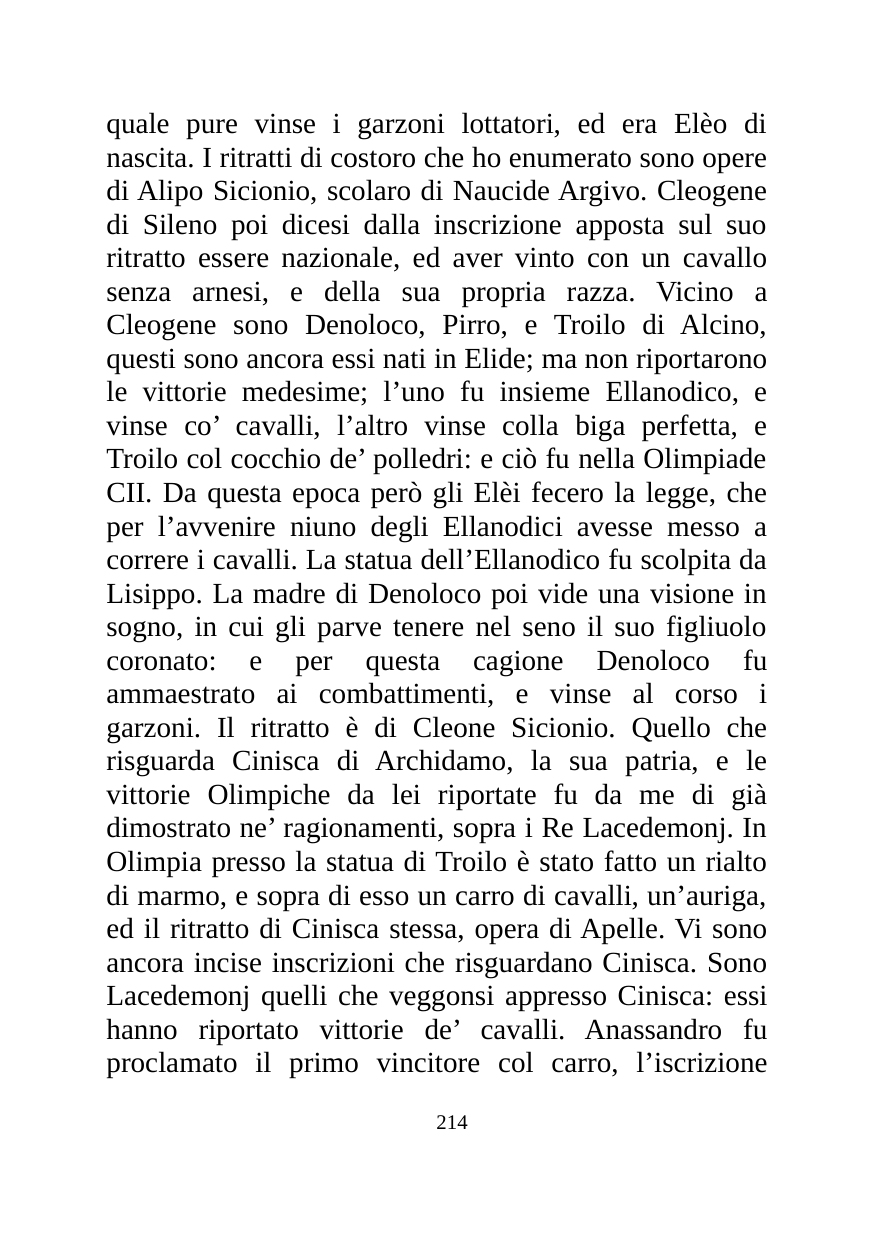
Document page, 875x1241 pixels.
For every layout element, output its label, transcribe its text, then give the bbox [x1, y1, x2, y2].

text quale pure vinse i garzoni lottatori, ed era Elèo di nascita. I ritratti di costoro che ho enumerato sono opere di Alipo Sicionio, scolaro di Naucide Argivo. Cleogene di Sileno poi dicesi dalla inscrizione apposta sul suo ritratto essere nazionale, ed aver vinto con un cavallo senza arnesi, e della sua propria razza. Vicino a Cleogene sono Denoloco, Pirro, e Troilo di Alcino, questi sono ancora essi nati in Elide; ma non riportarono le vittorie medesime; l’uno fu insieme Ellanodico, e vinse co’ cavalli, l’altro vinse colla biga perfetta, e Troilo col cocchio de’ polledri: e ciò fu nella Olimpiade CII. Da questa epoca però gli Elèi fecero la legge, che per l’avvenire niuno degli Ellanodici avesse messo a correre i cavalli. La statua dell’Ellanodico fu scolpita da Lisippo. La madre di Denoloco poi vide una visione in sogno, in cui gli parve tenere nel seno il suo figliuolo coronato: e per questa cagione Denoloco fu ammaestrato ai combattimenti, e vinse al corso i garzoni. Il ritratto è di Cleone Sicionio. Quello che risguarda Cinisca di Archidamo, la sua patria, e le vittorie Olimpiche da lei riportate fu da me di già dimostrato ne’ ragionamenti, sopra i Re Lacedemonj. In Olimpia presso la statua di Troilo è stato fatto un rialto di marmo, e sopra di esso un carro di cavalli, un’auriga, ed il ritratto di Cinisca stessa, opera di Apelle. Vi sono ancora incise inscrizioni che risguardano Cinisca. Sono Lacedemonj quelli che veggonsi appresso Cinisca: essi hanno riportato vittorie de’ cavalli. Anassandro fu proclamato il primo vincitore col carro, l’iscrizione [106, 106, 768, 1079]
